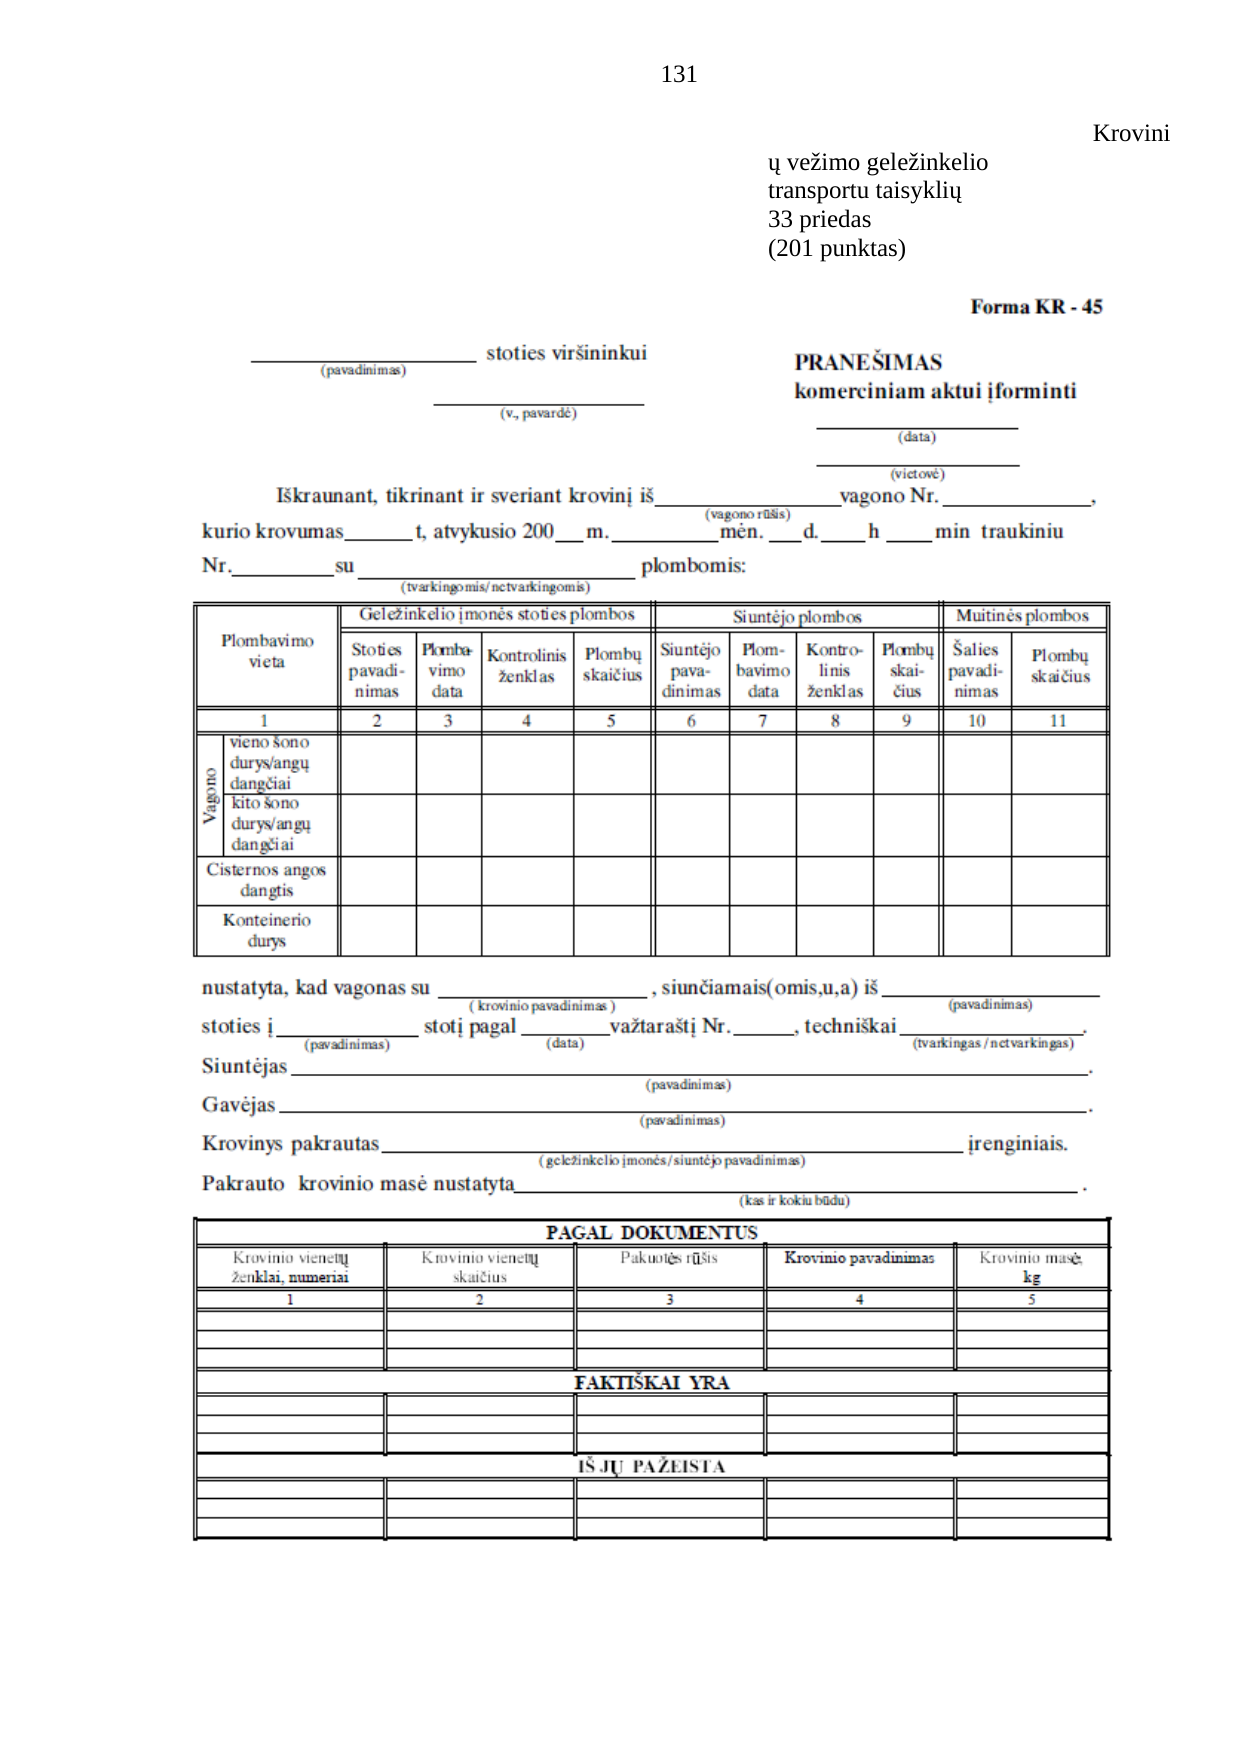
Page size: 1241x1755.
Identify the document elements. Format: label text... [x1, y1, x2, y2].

text 33 priedas [177, 204, 1181, 233]
text transportu taisyklių [177, 176, 1181, 204]
text (201 punktas) [177, 233, 1181, 262]
text Krovinių vežimo geležinkelio [768, 118, 1181, 176]
